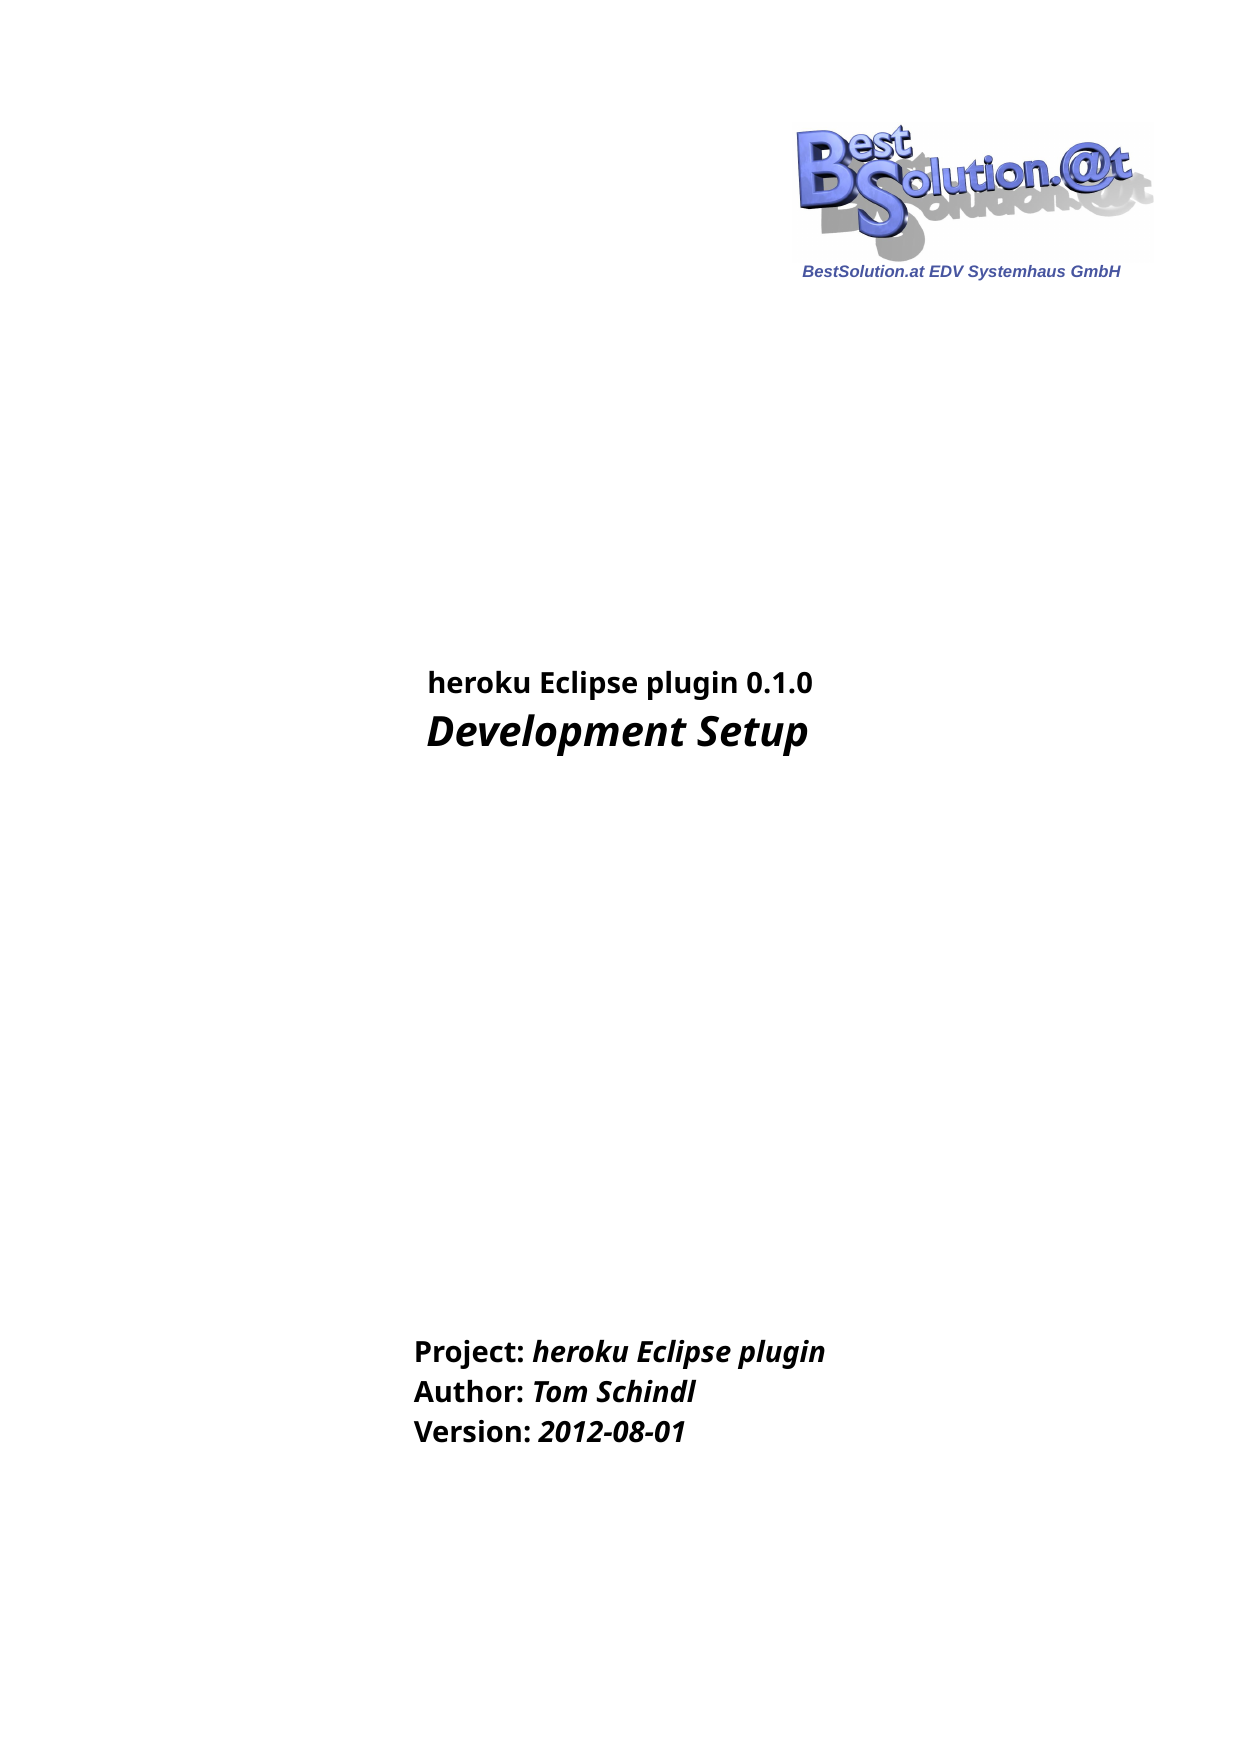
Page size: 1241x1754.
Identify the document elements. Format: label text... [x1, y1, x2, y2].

text heroku Eclipse plugin 0.1.0 [118, 663, 1122, 702]
text BestSolution.at EDV Systemhaus GmbH [118, 262, 1122, 281]
text Author: Tom Schindl [413, 1371, 1122, 1411]
text Version: 2012-08-01 [413, 1411, 1122, 1451]
picture [792, 122, 1154, 263]
text Development Setup [118, 702, 1122, 759]
text Project: heroku Eclipse plugin [413, 1332, 1122, 1371]
